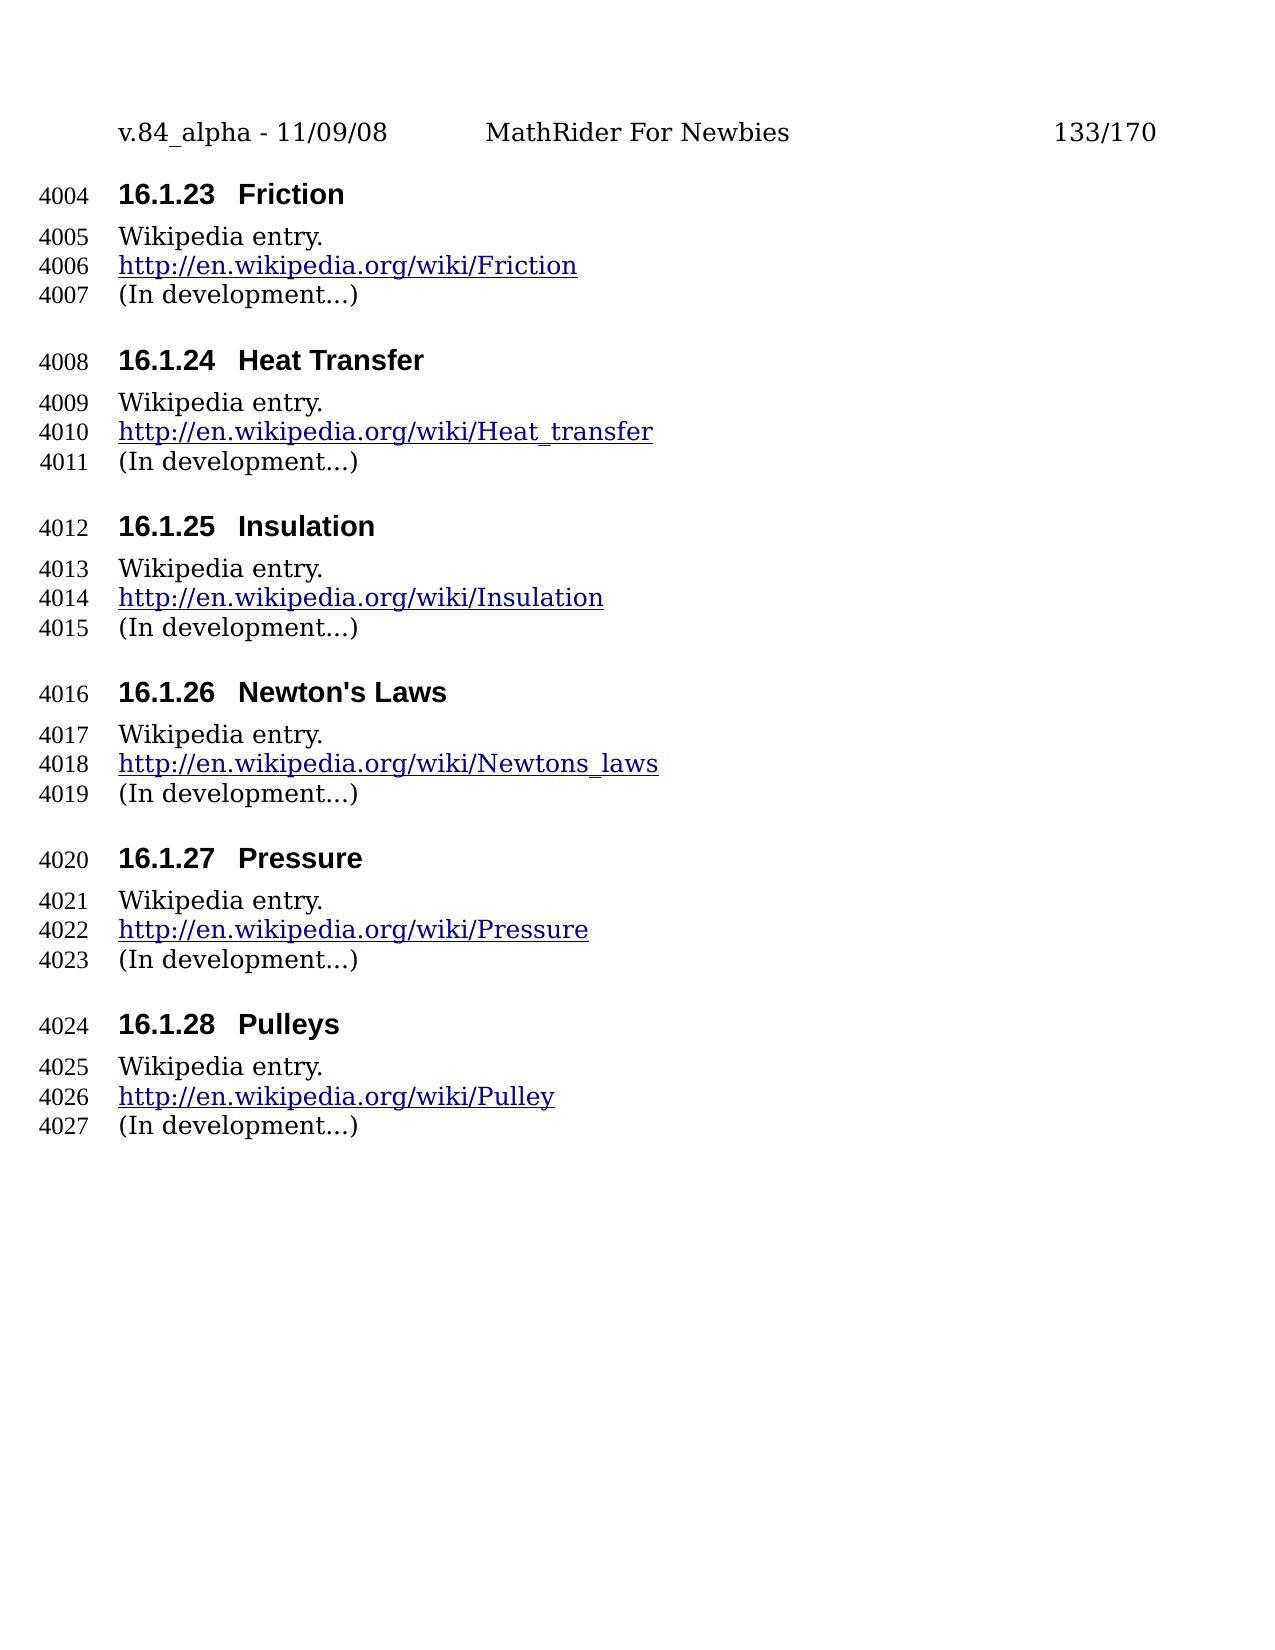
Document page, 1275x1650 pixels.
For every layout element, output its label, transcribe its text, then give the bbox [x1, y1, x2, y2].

text Wikipedia entry. [118, 222, 1157, 251]
text Wikipedia entry. [118, 388, 1157, 417]
text http://en.wikipedia.org/wiki/Insulation [118, 583, 1157, 613]
text Wikipedia entry. [118, 1052, 1157, 1082]
text (In development...) [118, 779, 1157, 808]
text http://en.wikipedia.org/wiki/Heat_transfer [118, 417, 1157, 447]
text (In development...) [118, 281, 1157, 310]
subtitle Newton's Laws [118, 675, 1157, 708]
text (In development...) [118, 945, 1157, 974]
text (In development...) [118, 447, 1157, 476]
text (In development...) [118, 1111, 1157, 1140]
text Wikipedia entry. [118, 720, 1157, 749]
subtitle Heat Transfer [118, 343, 1157, 376]
text (In development...) [118, 613, 1157, 642]
subtitle Pressure [118, 841, 1157, 874]
text http://en.wikipedia.org/wiki/Newtons_laws [118, 749, 1157, 779]
text Wikipedia entry. [118, 886, 1157, 916]
subtitle Pulleys [118, 1007, 1157, 1041]
text http://en.wikipedia.org/wiki/Friction [118, 251, 1157, 281]
text http://en.wikipedia.org/wiki/Pulley [118, 1082, 1157, 1111]
text Wikipedia entry. [118, 554, 1157, 583]
subtitle Friction [118, 177, 1157, 210]
subtitle Insulation [118, 509, 1157, 542]
text http://en.wikipedia.org/wiki/Pressure [118, 916, 1157, 945]
